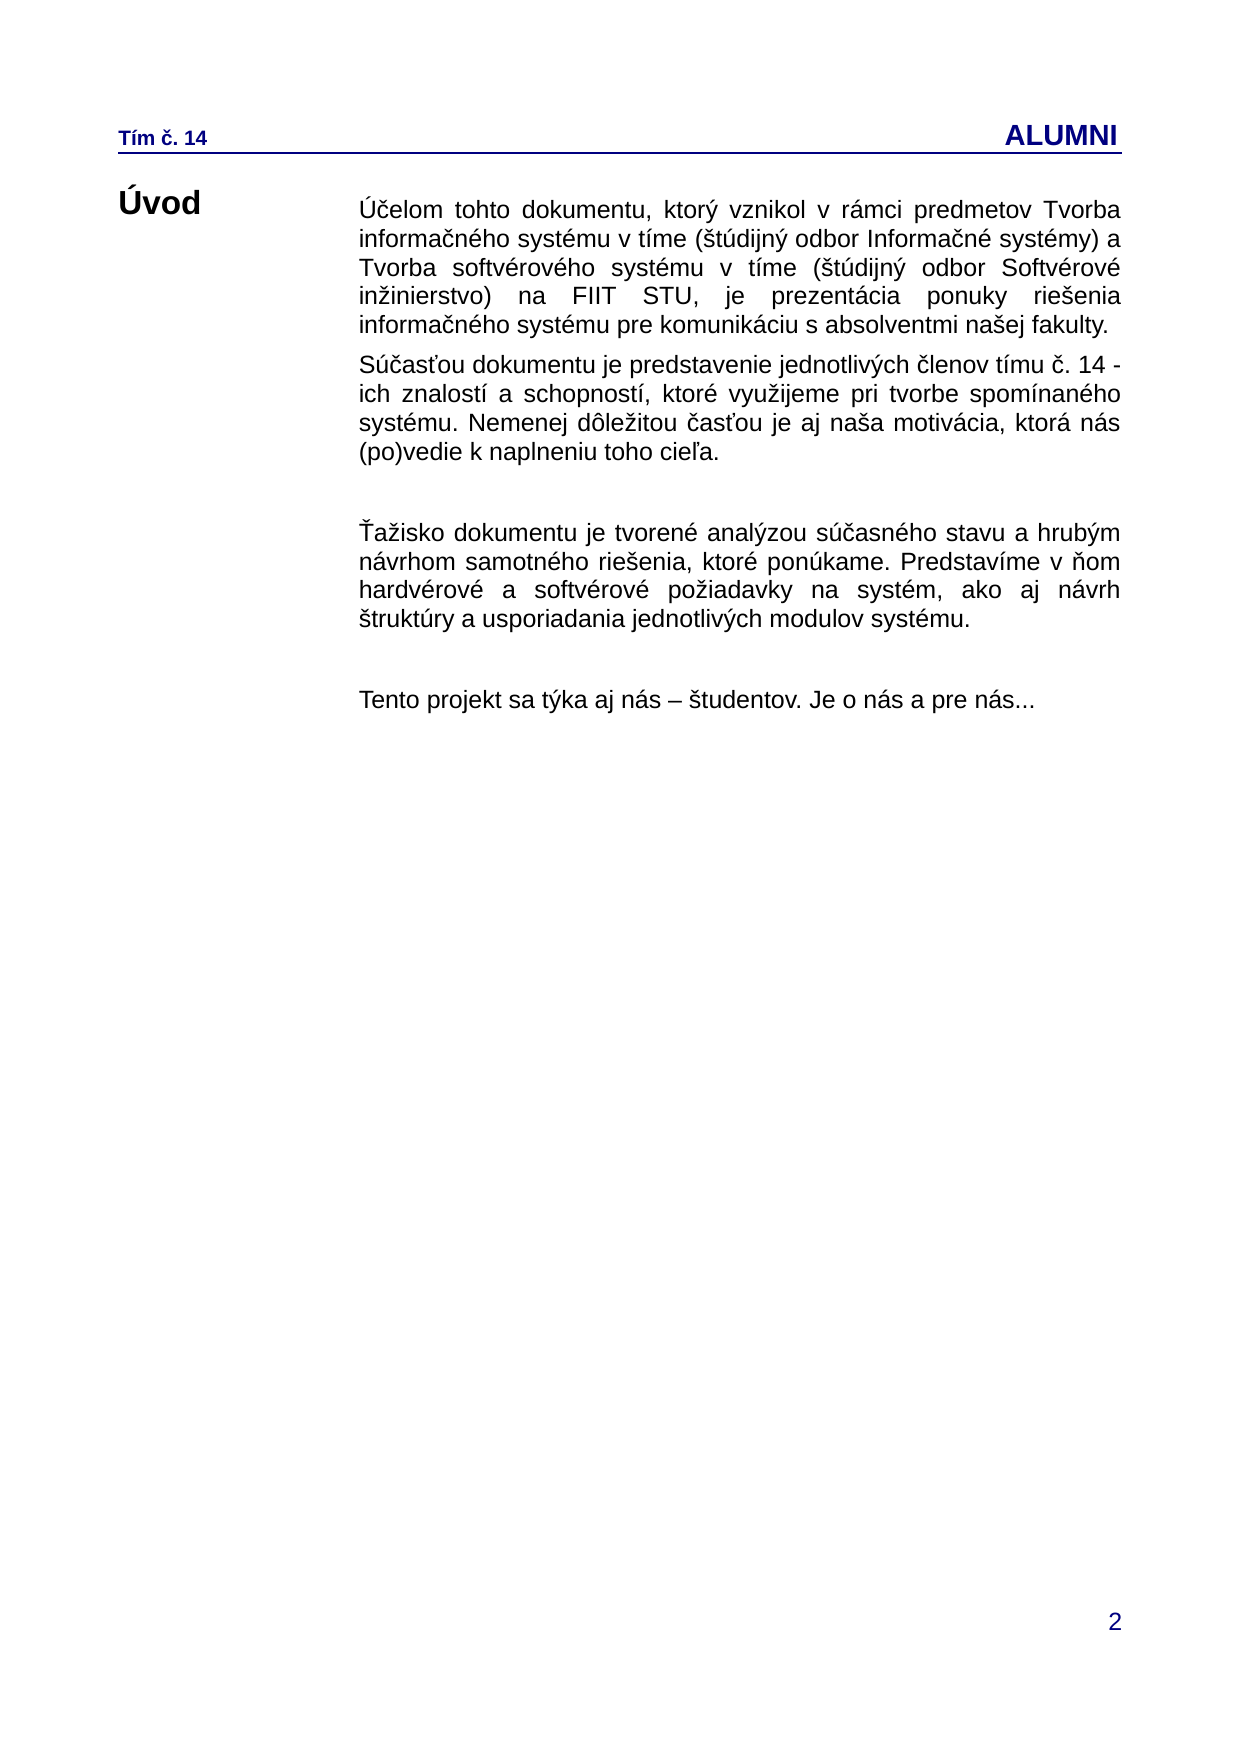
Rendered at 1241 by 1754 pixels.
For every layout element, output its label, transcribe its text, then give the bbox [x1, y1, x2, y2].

text Súčasťou dokumentu je predstavenie jednotlivých členov tímu č. 14 - ich znalostí a schopností, ktoré využijeme pri tvorbe spomínaného systému. Nemenej dôležitou časťou je aj naša motivácia, ktorá nás (po)vedie k naplneniu toho cieľa. [358, 351, 1122, 466]
text Tento projekt sa týka aj nás – študentov. Je o nás a pre nás... [358, 685, 1122, 714]
text Ťažisko dokumentu je tvorené analýzou súčasného stavu a hrubým návrhom samotného riešenia, ktoré ponúkame. Predstavíme v ňom hardvérové a softvérové požiadavky na systém, ako aj návrh štruktúry a usporiadania jednotlivých modulov systému. [358, 518, 1122, 633]
text Účelom tohto dokumentu, ktorý vznikol v rámci predmetov Tvorba informačného systému v tíme (štúdijný odbor Informačné systémy) a Tvorba softvérového systému v tíme (štúdijný odbor Softvérové inžinierstvo) na FIIT STU, je prezentácia ponuky riešenia informačného systému pre komunikáciu s absolventmi našej fakulty. [358, 195, 1122, 339]
subtitle Úvod [118, 183, 358, 260]
